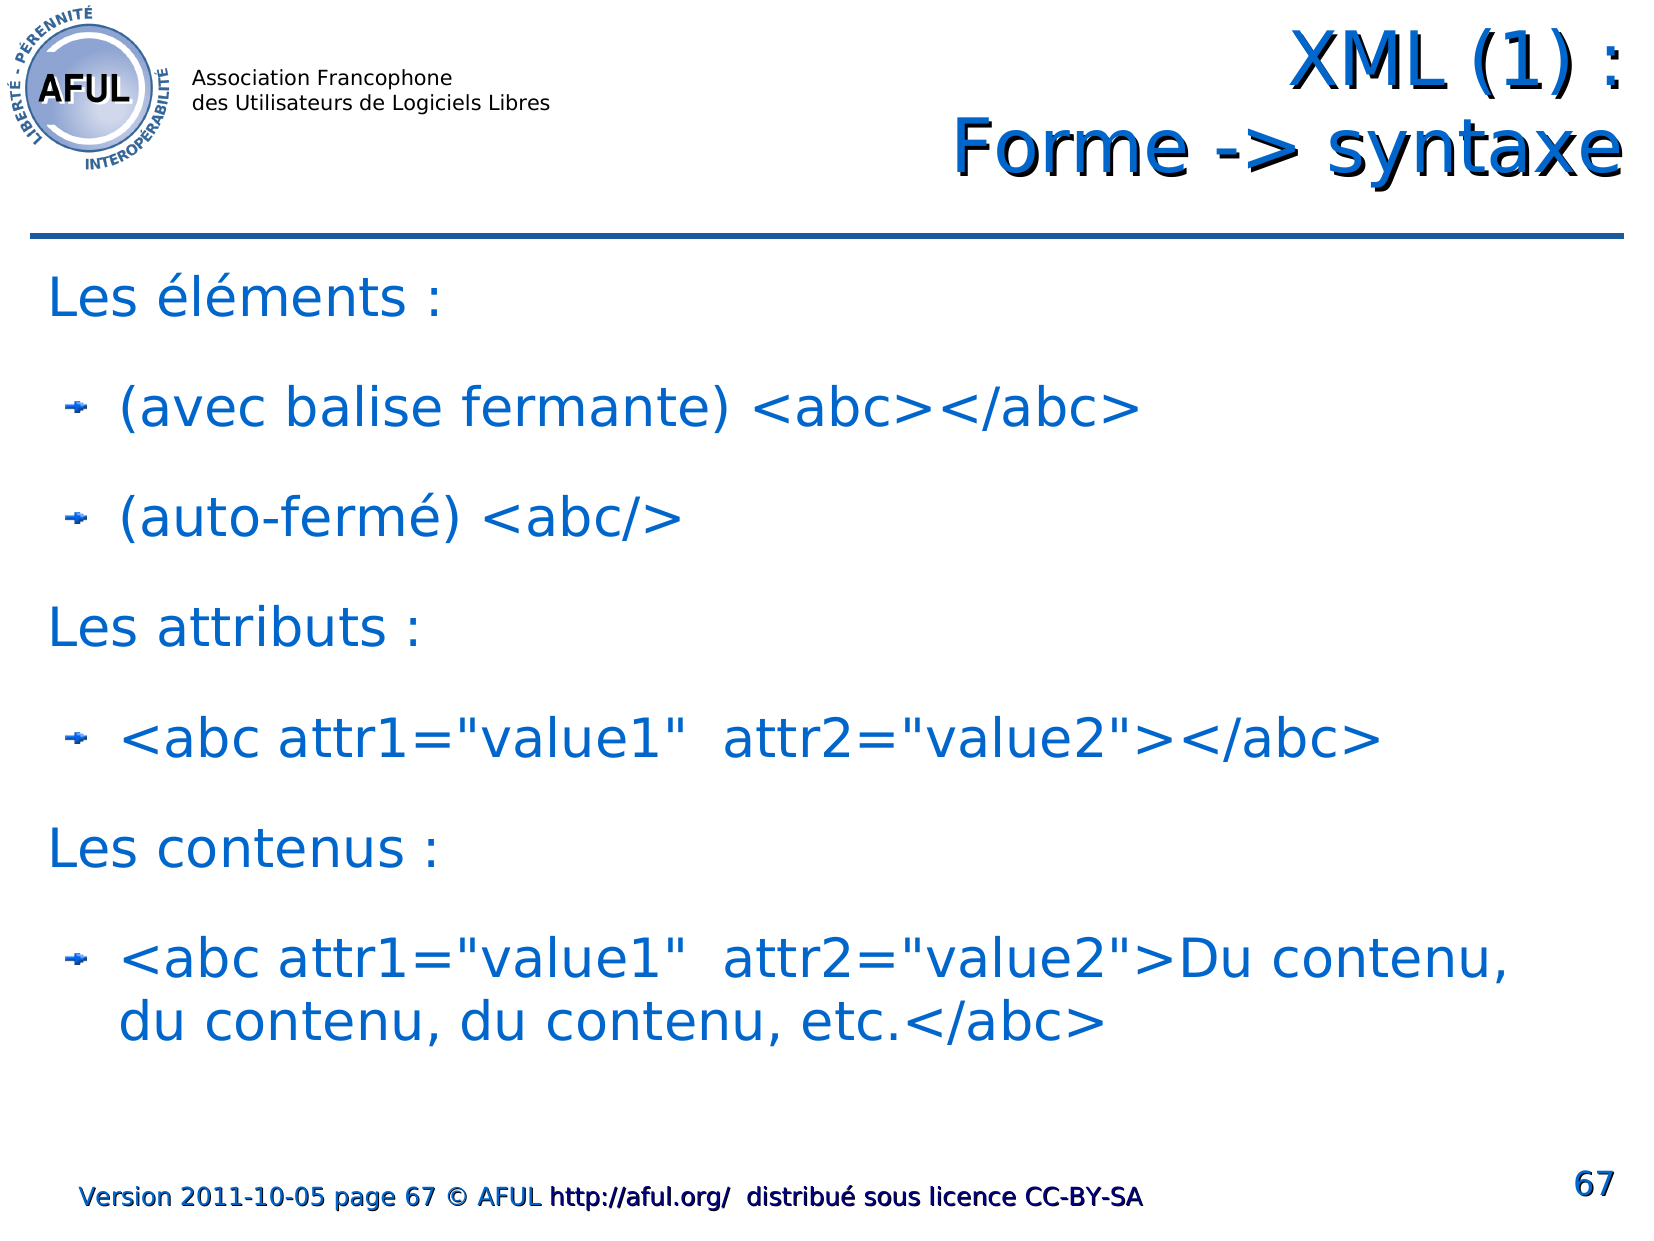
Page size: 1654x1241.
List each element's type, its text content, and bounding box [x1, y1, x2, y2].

picture [0, 0, 178, 178]
title XML (1) : Forme -> syntaxe [501, 7, 1625, 200]
list Les éléments : (avec balise fermante) <abc></abc> (auto-fermé) <abc/> Les attributs : <abc attr1="value1" attr2="value2"></abc> Les contenus : <abc attr1="value1" attr2="value2">Du contenu, du contenu, du contenu, etc.</abc> [47, 265, 1595, 1196]
